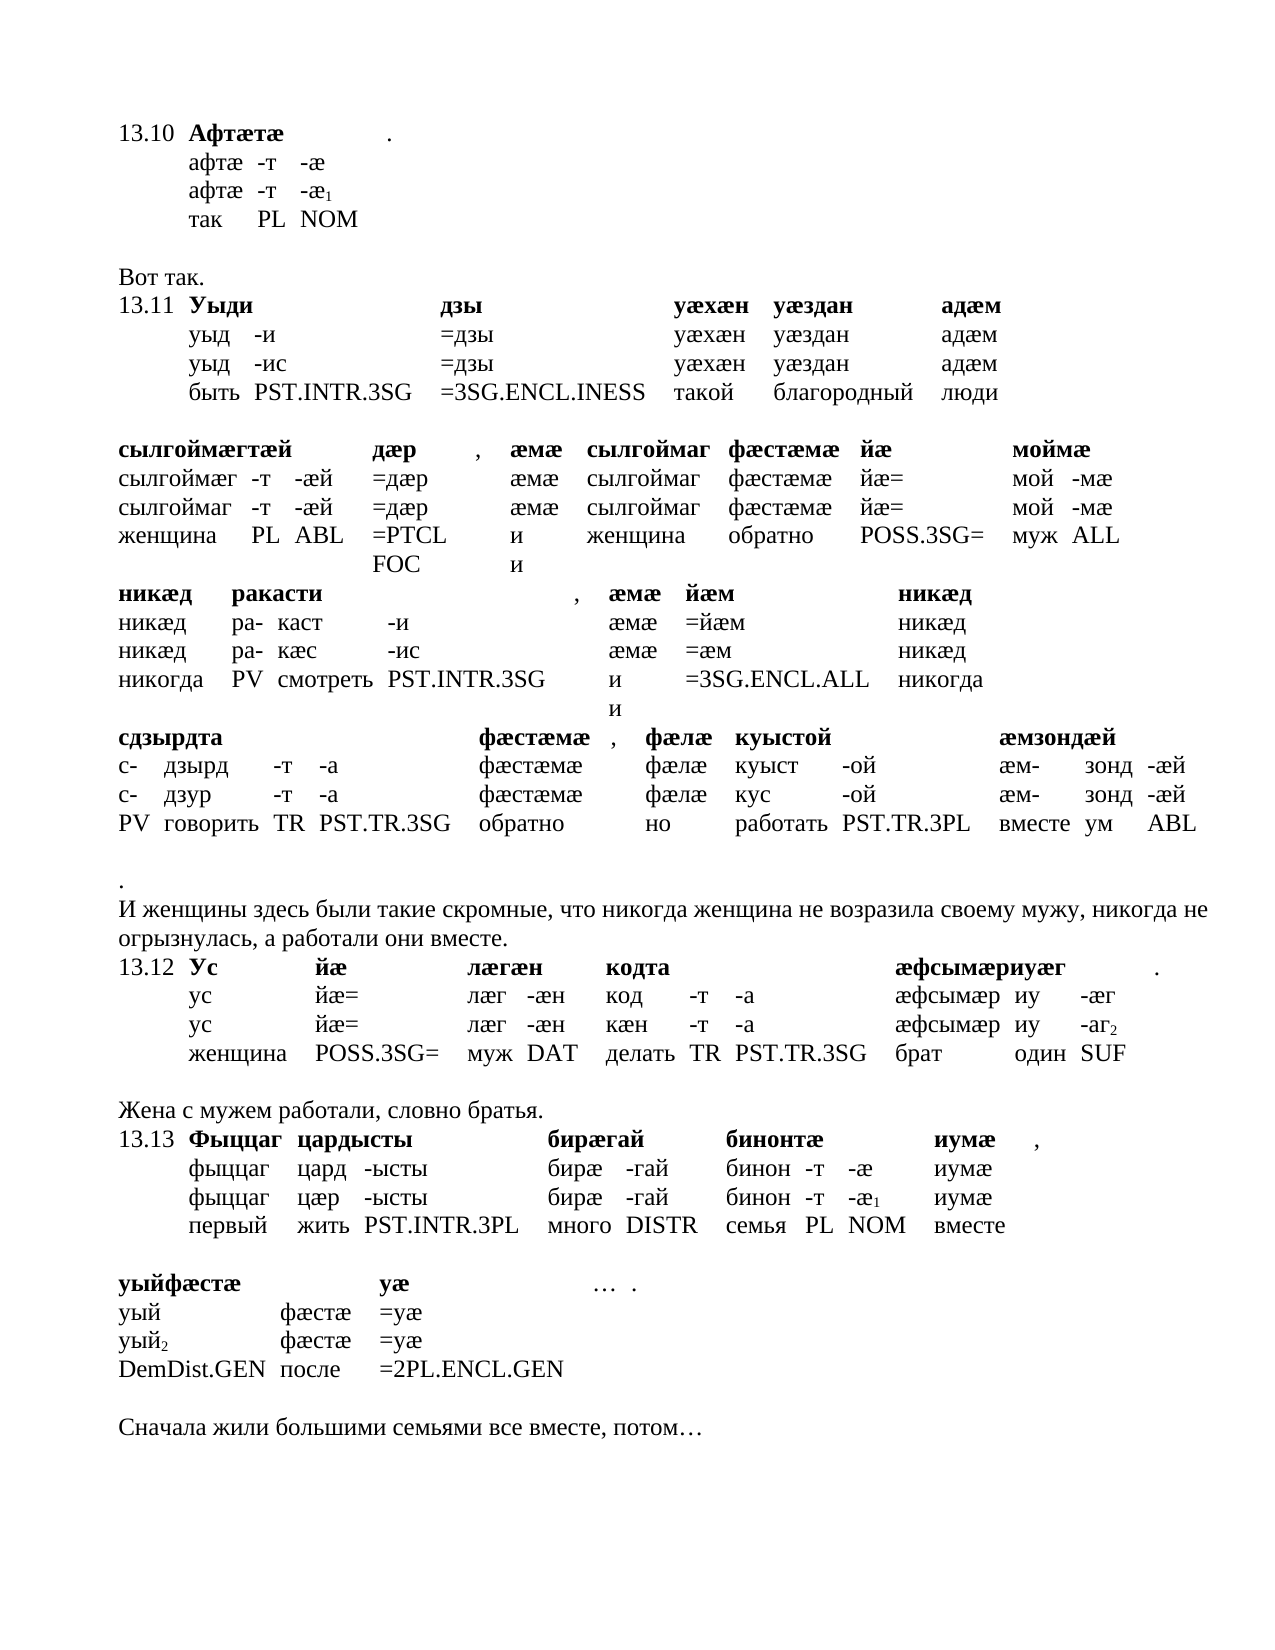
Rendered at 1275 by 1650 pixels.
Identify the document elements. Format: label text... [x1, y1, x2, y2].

text PL [805, 1211, 834, 1239]
text -æй [1147, 779, 1197, 808]
text DemDist.GEN [118, 1354, 266, 1383]
text ум [1084, 808, 1133, 837]
text =уæ [379, 1326, 564, 1354]
text -æй [294, 492, 344, 521]
text -æн [527, 981, 578, 1009]
text фæстæмæ [479, 722, 597, 751]
text -а [735, 1009, 867, 1038]
text уæхæн [674, 291, 759, 319]
text никогда [898, 664, 983, 693]
text один [1014, 1038, 1066, 1067]
text =дзы [440, 319, 646, 348]
text æмæ [510, 492, 559, 521]
text DISTR [626, 1211, 698, 1239]
text ракасти [231, 578, 560, 607]
text сылгоймаг [587, 434, 714, 463]
text -т [689, 981, 721, 1009]
text 13.11 [118, 291, 174, 319]
text говорить [164, 808, 259, 837]
text после [280, 1354, 352, 1383]
text лæгæн [467, 952, 592, 981]
text æмæ [510, 463, 559, 492]
text -т [689, 1009, 721, 1038]
text -т [251, 463, 281, 492]
text йæ= [315, 981, 439, 1009]
text дзы [440, 291, 660, 319]
text -гай [626, 1153, 698, 1182]
text -т [257, 147, 286, 176]
text уыд [188, 348, 240, 377]
text PST.TR.3PL [842, 808, 971, 837]
text дзур [164, 779, 259, 808]
text PL [257, 204, 286, 233]
text уыйфæстæ [118, 1268, 365, 1297]
text 13.13 [118, 1124, 174, 1153]
text благородный [773, 377, 914, 406]
text афтæ [188, 176, 243, 204]
text POSS.3SG= [315, 1038, 439, 1067]
text сылгоймаг [118, 492, 237, 521]
text бирæ [547, 1153, 612, 1182]
text иумæ [934, 1182, 1006, 1211]
text , [573, 578, 594, 607]
text Сначала жили большими семьями все вместе, потом… [118, 1412, 1249, 1441]
text дæр [372, 434, 461, 463]
text никæд [898, 636, 983, 664]
text . [118, 866, 139, 894]
text уый2 [118, 1326, 266, 1354]
text брат [895, 1038, 1001, 1067]
text -ысты [364, 1153, 520, 1182]
text ус [188, 981, 287, 1009]
text -ис [387, 636, 546, 664]
text NOM [300, 204, 358, 233]
text Жена с мужем работали, словно братья. [118, 1096, 1249, 1124]
text работать [735, 808, 828, 837]
text сылгоймаг [587, 492, 700, 521]
text куыст [735, 751, 828, 779]
text =дæр [372, 463, 447, 492]
text с- [118, 779, 150, 808]
text -мæ [1072, 463, 1120, 492]
text Ус [188, 952, 301, 981]
text æфсымæр [895, 981, 1001, 1009]
text ABL [294, 521, 344, 549]
text PV [231, 664, 263, 693]
text -а [735, 981, 867, 1009]
text PST.INTR.3PL [364, 1211, 520, 1239]
text æфсымæриуæг [895, 952, 1140, 981]
text ABL [1147, 808, 1197, 837]
text PL [251, 521, 281, 549]
text йæ [860, 434, 998, 463]
text PST.INTR.3SG [387, 664, 546, 693]
text уæ [379, 1268, 578, 1297]
text смотреть [277, 664, 373, 693]
text зонд [1084, 779, 1133, 808]
text но [645, 808, 707, 837]
text бинон [726, 1182, 791, 1211]
text кæс [277, 636, 373, 664]
text фæстæмæ [479, 751, 583, 779]
text -и [254, 319, 412, 348]
text PV [118, 808, 150, 837]
text 13.10 [118, 118, 174, 147]
text SUF [1080, 1038, 1126, 1067]
text адæм [941, 348, 999, 377]
text 13.12 [118, 952, 174, 981]
text никæд [898, 607, 983, 636]
text ALL [1072, 521, 1120, 549]
text быть [188, 377, 240, 406]
text , [1033, 1124, 1054, 1153]
text никæд [118, 607, 204, 636]
text уый [118, 1297, 266, 1326]
text фæстæмæ [728, 434, 846, 463]
text фæлæ [645, 751, 707, 779]
text Фыццаг [188, 1124, 283, 1153]
text =PTCL [372, 521, 447, 549]
text жить [297, 1211, 350, 1239]
text POSS.3SG= [860, 521, 984, 549]
text бинонтæ [726, 1124, 920, 1153]
text лæг [467, 981, 513, 1009]
text фæлæ [645, 779, 707, 808]
text такой [674, 377, 746, 406]
text уæздан [773, 319, 914, 348]
text æм- [999, 779, 1071, 808]
text цард [297, 1153, 350, 1182]
text -и [387, 607, 546, 636]
text æм- [999, 751, 1071, 779]
text -т [257, 176, 286, 204]
text =3SG.ENCL.INESS [440, 377, 646, 406]
text сылгоймæг [118, 463, 237, 492]
text муж [467, 1038, 513, 1067]
text фæстæ [280, 1326, 352, 1354]
text -т [251, 492, 281, 521]
text так [188, 204, 243, 233]
text =æм [685, 636, 870, 664]
text иумæ [934, 1124, 1020, 1153]
text Уыди [188, 291, 426, 319]
text иу [1014, 1009, 1066, 1038]
text никæд [118, 636, 204, 664]
text йæ= [860, 463, 984, 492]
text код [606, 981, 675, 1009]
text =йæм [685, 607, 870, 636]
text -ис [254, 348, 412, 377]
text йæ= [315, 1009, 439, 1038]
text -мæ [1072, 492, 1120, 521]
text æмæ [608, 607, 657, 636]
text -æ1 [848, 1182, 906, 1211]
text цæр [297, 1182, 350, 1211]
text фæлæ [645, 722, 721, 751]
text -æй [294, 463, 344, 492]
text кус [735, 779, 828, 808]
text ра- [231, 607, 263, 636]
text -æ1 [300, 176, 358, 204]
text никæд [898, 578, 997, 607]
text =3SG.ENCL.ALL [685, 664, 870, 693]
text и [510, 521, 559, 549]
text … [592, 1268, 617, 1297]
text дзырд [164, 751, 259, 779]
text вместе [934, 1211, 1006, 1239]
text кæн [606, 1009, 675, 1038]
text бирæ [547, 1182, 612, 1211]
text фæстæмæ [479, 779, 583, 808]
text ра- [231, 636, 263, 664]
text -ой [842, 779, 971, 808]
text адæм [941, 291, 1012, 319]
text и [510, 549, 573, 578]
text обратно [728, 521, 832, 549]
text цардысты [297, 1124, 533, 1153]
text много [547, 1211, 612, 1239]
text бирæгай [547, 1124, 712, 1153]
text первый [188, 1211, 269, 1239]
text уæхæн [674, 319, 746, 348]
text -аг2 [1080, 1009, 1126, 1038]
text женщина [118, 521, 237, 549]
text сдзырдта [118, 722, 465, 751]
text æмæ [608, 636, 657, 664]
text вместе [999, 808, 1071, 837]
text ус [188, 1009, 287, 1038]
text йæ= [860, 492, 984, 521]
text с- [118, 751, 150, 779]
text -æг [1080, 981, 1126, 1009]
text =уæ [379, 1297, 564, 1326]
text куыстой [735, 722, 985, 751]
text NOM [848, 1211, 906, 1239]
text , [475, 434, 496, 463]
text TR [273, 808, 305, 837]
text фæстæмæ [728, 463, 832, 492]
text DAT [527, 1038, 578, 1067]
text уæхæн [674, 348, 746, 377]
text =дæр [372, 492, 447, 521]
text Афтæтæ [188, 118, 372, 147]
text Вот так. [118, 262, 1249, 291]
text , [610, 722, 631, 751]
text лæг [467, 1009, 513, 1038]
text женщина [188, 1038, 287, 1067]
text уыд [188, 319, 240, 348]
text сылгоймаг [587, 463, 700, 492]
text и [608, 664, 657, 693]
text уæздан [773, 348, 914, 377]
text афтæ [188, 147, 243, 176]
text муж [1012, 521, 1058, 549]
text FOC [372, 549, 461, 578]
text -а [319, 779, 451, 808]
text фыццаг [188, 1182, 269, 1211]
text PST.TR.3SG [735, 1038, 867, 1067]
text и [608, 693, 671, 722]
text -гай [626, 1182, 698, 1211]
text И женщины здесь были такие скромные, что никогда женщина не возразила своему мужу, никогда не огрызнулась, а работали они вместе. [118, 894, 1249, 952]
text -т [273, 751, 305, 779]
text семья [726, 1211, 791, 1239]
text -æн [527, 1009, 578, 1038]
text -ысты [364, 1182, 520, 1211]
text -æй [1147, 751, 1197, 779]
text иу [1014, 981, 1066, 1009]
text PST.INTR.3SG [254, 377, 412, 406]
text зонд [1084, 751, 1133, 779]
text каст [277, 607, 373, 636]
text æфсымæр [895, 1009, 1001, 1038]
text женщина [587, 521, 700, 549]
text . [631, 1268, 652, 1297]
text . [386, 118, 407, 147]
text -а [319, 751, 451, 779]
text . [1154, 952, 1175, 981]
text фыццаг [188, 1153, 269, 1182]
text никогда [118, 664, 204, 693]
text бинон [726, 1153, 791, 1182]
text фæстæ [280, 1297, 352, 1326]
text -æ [848, 1153, 906, 1182]
text сылгоймæгтæй [118, 434, 358, 463]
text йæм [685, 578, 884, 607]
text æмæ [608, 578, 671, 607]
text -æ [300, 147, 358, 176]
text делать [606, 1038, 675, 1067]
text TR [689, 1038, 721, 1067]
text фæстæмæ [728, 492, 832, 521]
text -т [805, 1153, 834, 1182]
text -т [273, 779, 305, 808]
text æмæ [510, 434, 573, 463]
text адæм [941, 319, 999, 348]
text =2PL.ENCL.GEN [379, 1354, 564, 1383]
text обратно [479, 808, 583, 837]
text йæ [315, 952, 453, 981]
text æмзондæй [999, 722, 1211, 751]
text кодта [606, 952, 881, 981]
text люди [941, 377, 999, 406]
text уæздан [773, 291, 927, 319]
text мой [1012, 463, 1058, 492]
text -ой [842, 751, 971, 779]
text мой [1012, 492, 1058, 521]
text никæд [118, 578, 218, 607]
text -т [805, 1182, 834, 1211]
text PST.TR.3SG [319, 808, 451, 837]
text иумæ [934, 1153, 1006, 1182]
text моймæ [1012, 434, 1134, 463]
text =дзы [440, 348, 646, 377]
